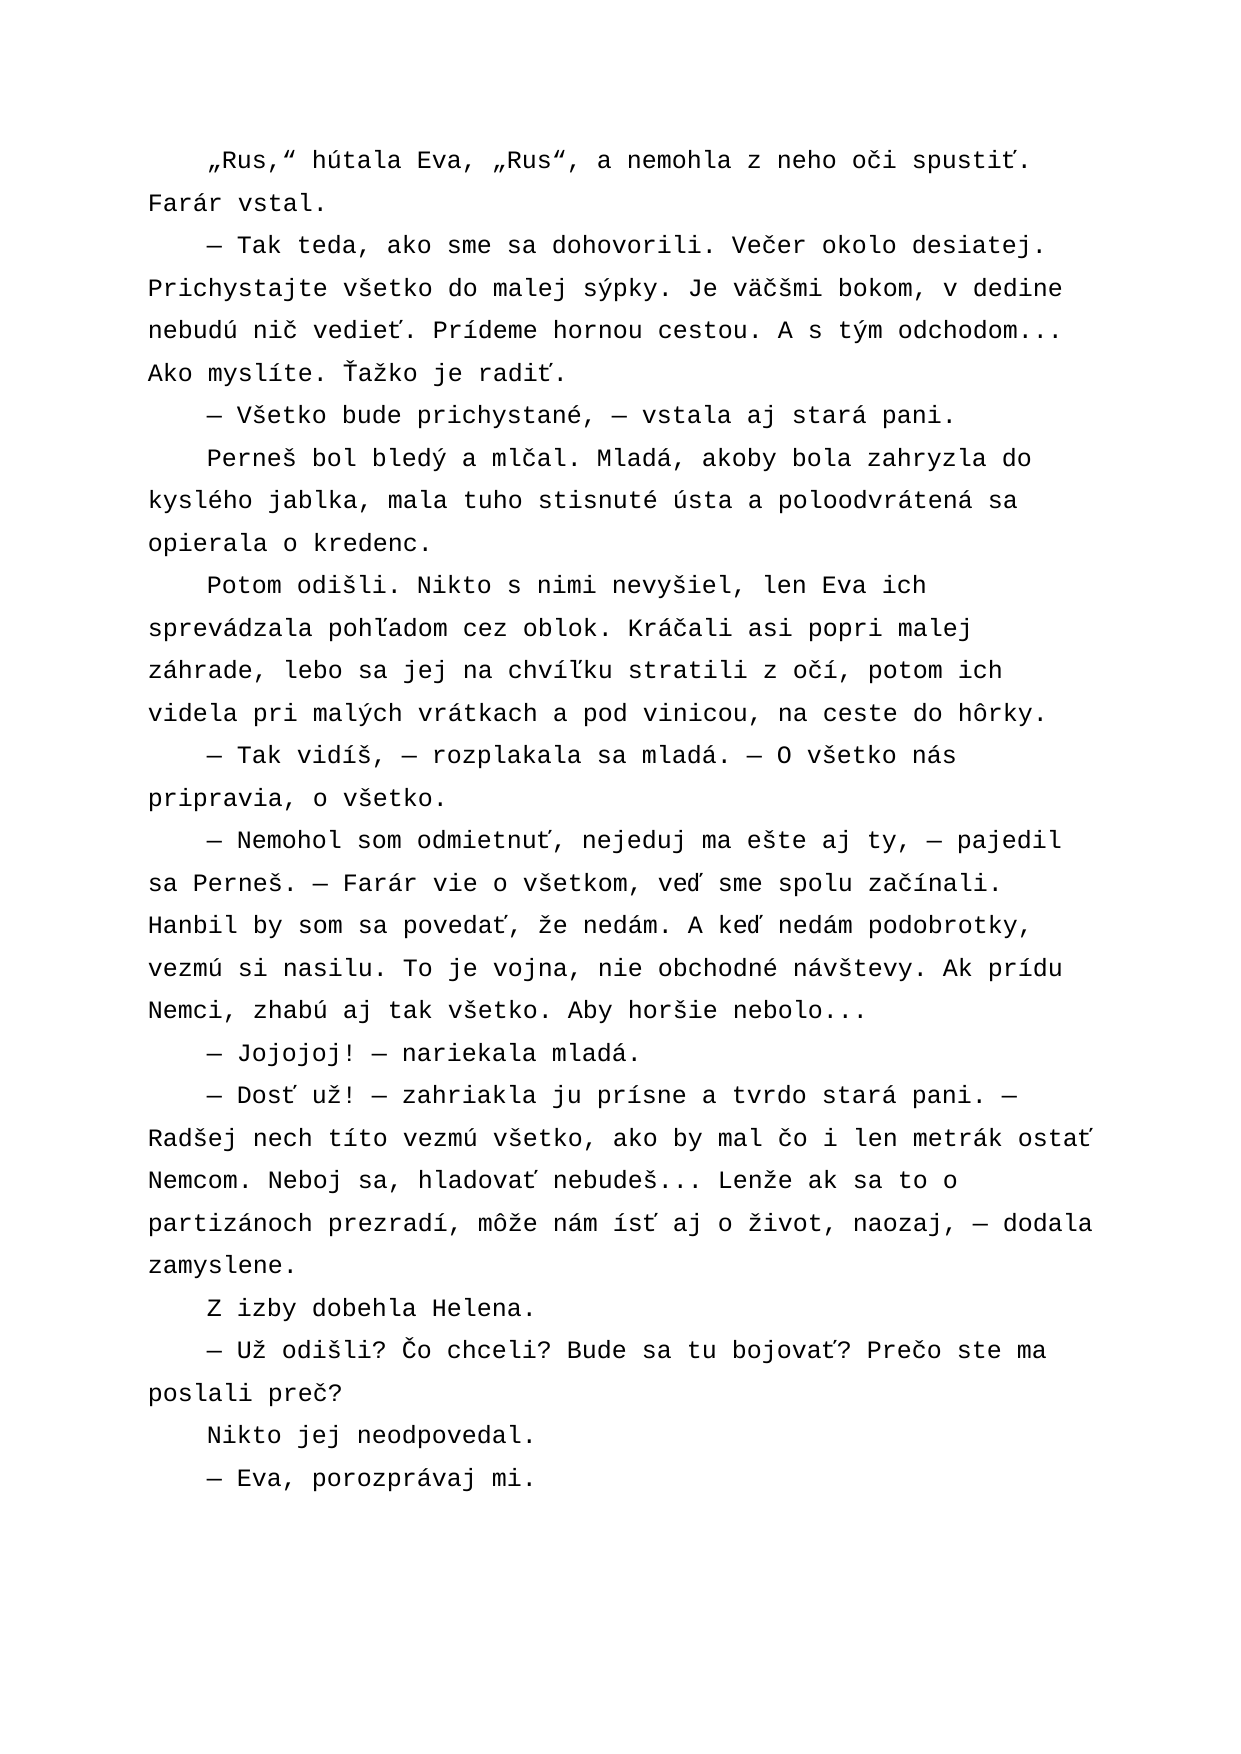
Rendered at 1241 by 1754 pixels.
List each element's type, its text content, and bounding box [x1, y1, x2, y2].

text — Nemohol som odmietnuť, nejeduj ma ešte aj ty, — pajedil sa Perneš. — Farár vie o všetkom, veď sme spolu začínali. Hanbil by som sa povedať, že nedám. A keď nedám podobrotky, vezmú si nasilu. To je vojna, nie obchodné návštevy. Ak prídu Nemci, zhabú aj tak všetko. Aby horšie nebolo... [148, 828, 1093, 1026]
text Potom odišli. Nikto s nimi nevyšiel, len Eva ich sprevádzala pohľadom cez oblok. Kráčali asi popri malej záhrade, lebo sa jej na chvíľku stratili z očí, potom ich videla pri malých vrátkach a pod vinicou, na ceste do hôrky. [148, 573, 1093, 728]
text — Všetko bude prichystané, — vstala aj stará pani. [148, 403, 1093, 431]
text Nikto jej neodpovedal. [148, 1423, 1093, 1451]
text — Už odišli? Čo chceli? Bude sa tu bojovať? Prečo ste ma poslali preč? [148, 1338, 1093, 1408]
text — Tak teda, ako sme sa dohovorili. Večer okolo desiatej. Prichystajte všetko do malej sýpky. Je väčšmi bokom, v dedine nebudú nič vedieť. Prídeme hornou cestou. A s tým odchodom... Ako myslíte. Ťažko je radiť. [148, 233, 1093, 388]
text Perneš bol bledý a mlčal. Mladá, akoby bola zahryzla do kyslého jablka, mala tuho stisnuté ústa a poloodvrátená sa opierala o kredenc. [148, 445, 1093, 558]
text — Jojojoj! — nariekala mladá. [148, 1040, 1093, 1068]
text „Rus,“ hútala Eva, „Rus“, a nemohla z neho oči spustiť. Farár vstal. [148, 148, 1093, 218]
text Z izby dobehla Helena. [148, 1295, 1093, 1323]
text — Tak vidíš, — rozplakala sa mladá. — O všetko nás pripravia, o všetko. [148, 743, 1093, 813]
text — Dosť už! — zahriakla ju prísne a tvrdo stará pani. — Radšej nech títo vezmú všetko, ako by mal čo i len metrák ostať Nemcom. Neboj sa, hladovať nebudeš... Lenže ak sa to o partizánoch prezradí, môže nám ísť aj o život, naozaj, — dodala zamyslene. [148, 1083, 1093, 1281]
text — Eva, porozprávaj mi. [148, 1465, 1093, 1493]
